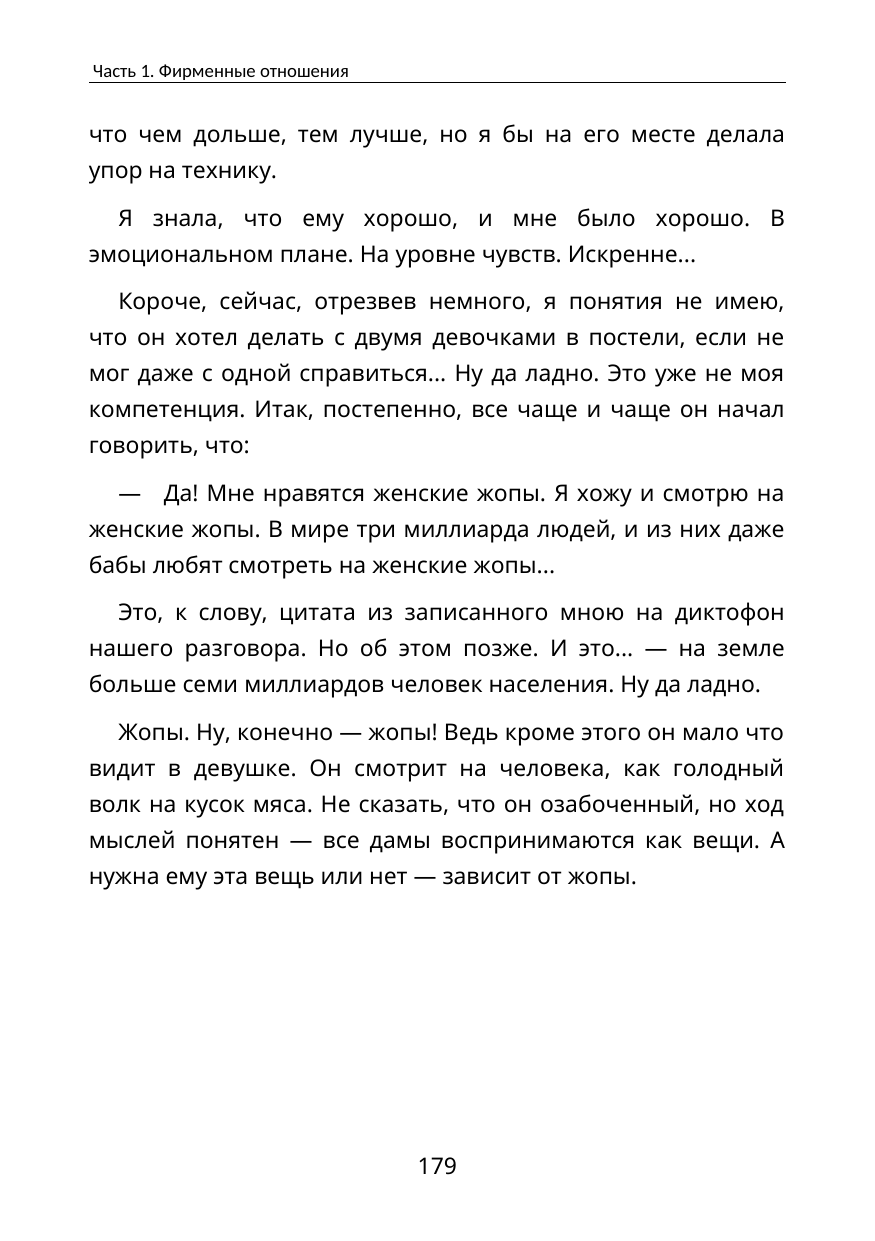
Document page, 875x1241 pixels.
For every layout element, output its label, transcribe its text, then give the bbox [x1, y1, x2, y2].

text Жопы. Ну, конечно — жопы! Ведь кроме этого он мало что видит в девушке. Он смотрит на человека, как голодный волк на кусок мяса. Не сказать, что он озабоченный, но ход мыслей понятен — все дамы воспринимаются как вещи. А нужна ему эта вещь или нет — зависит от жопы. [88, 716, 786, 891]
text Я знала, что ему хорошо, и мне было хорошо. В эмоциональном плане. На уровне чувств. Искренне... [88, 202, 786, 269]
text что чем дольше, тем лучше, но я бы на его месте делала упор на технику. [88, 118, 786, 185]
list Да! Мне нравятся женские жопы. Я хожу и смотрю на женские жопы. В мире три миллиарда людей, и из них даже бабы любят смотреть на женские жопы... [88, 477, 786, 580]
text Короче, сейчас, отрезвев немного, я понятия не имею, что он хотел делать с двумя девочками в постели, если не мог даже с одной справиться... Ну да ладно. Это уже не моя компетенция. Итак, постепенно, все чаще и чаще он начал говорить, что: [88, 285, 786, 460]
text Это, к слову, цитата из записанного мною на диктофон нашего разговора. Но об этом позже. И это... — на земле больше семи миллиардов человек населения. Ну да ладно. [88, 596, 786, 699]
